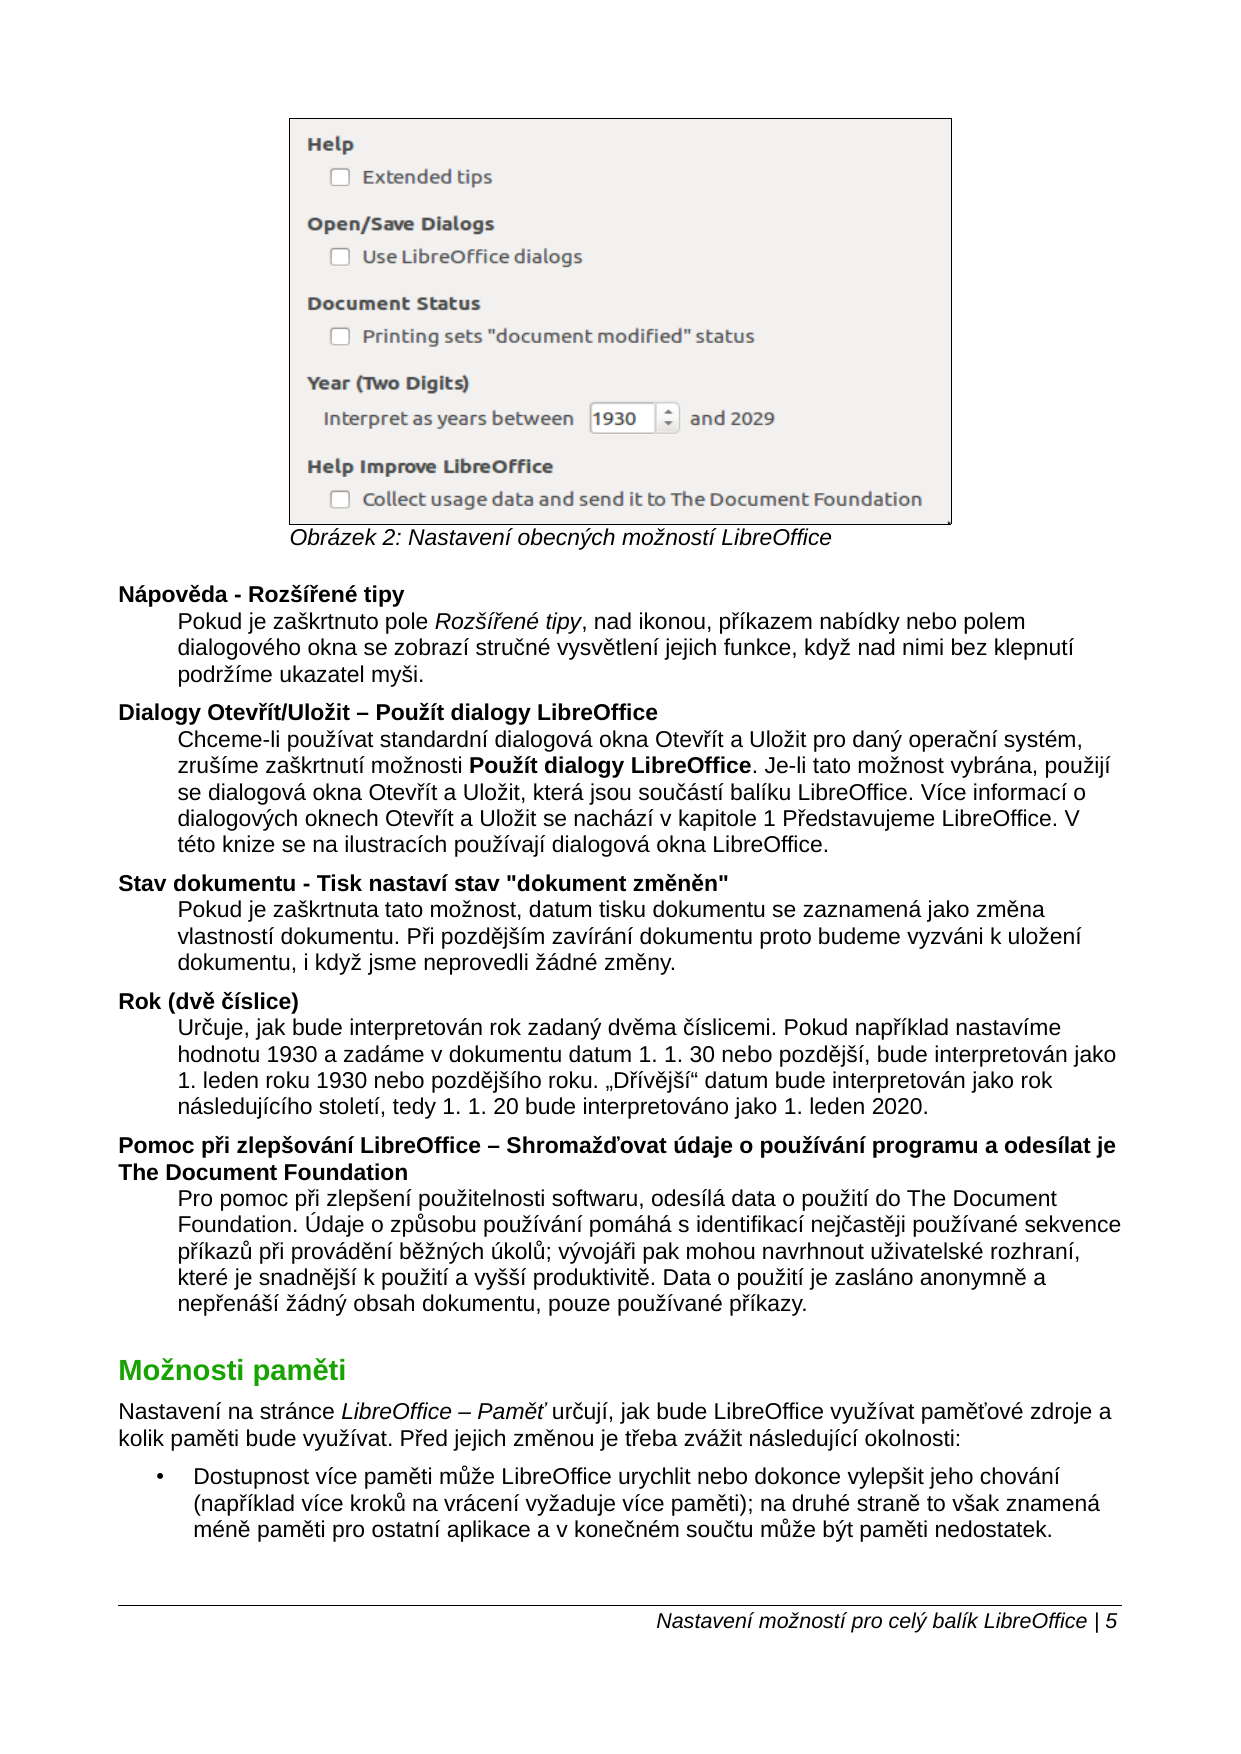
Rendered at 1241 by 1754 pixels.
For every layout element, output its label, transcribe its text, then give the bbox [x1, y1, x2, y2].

text Nastavení na stránce LibreOffice – Paměť určují, jak bude LibreOffice využívat paměťové zdroje a kolik paměti bude využívat. Před jejich změnou je třeba zvážit následující okolnosti: [118, 1398, 1122, 1451]
text Nápověda - Rozšířené tipy [118, 581, 1122, 608]
text Rok (dvě číslice) [118, 988, 1122, 1014]
text Obrázek 2 : Nastavení obecných možností LibreOffice [289, 525, 951, 551]
text Stav dokumentu - Tisk nastaví stav "dokument změněn" [118, 870, 1122, 896]
text Dialogy Otevřít/Uložit – Použít dialogy LibreOffice [118, 699, 1122, 726]
list Dostupnost více paměti může LibreOffice urychlit nebo dokonce vylepšit jeho chování (například více kroků na vrácení vyžaduje více paměti); na druhé straně to však znamená méně paměti pro ostatní aplikace a v konečném součtu může být paměti nedostatek. [156, 1463, 1122, 1542]
text Chceme-li používat standardní dialogová okna Otevřít a Uložit pro daný operační systém, zrušíme zaškrtnutí možnosti Použít dialogy LibreOffice. Je-li tato možnost vybrána, použijí se dialogová okna Otevřít a Uložit, která jsou součástí balíku LibreOffice. Více informací o dialogových oknech Otevřít a Uložit se nachází v kapitole 1 Představujeme LibreOffice. V této knize se na ilustracích používají dialogová okna LibreOffice. [177, 726, 1122, 857]
subtitle Možnosti paměti [118, 1353, 1122, 1386]
text Pro pomoc při zlepšení použitelnosti softwaru, odesílá data o použití do The Document Foundation. Údaje o způsobu používání pomáhá s identifikací nejčastěji používané sekvence příkazů při provádění běžných úkolů; vývojáři pak mohou navrhnout uživatelské rozhraní, které je snadnější k použití a vyšší produktivitě. Data o použití je zasláno anonymně a nepřenáší žádný obsah dokumentu, pouze používané příkazy. [177, 1185, 1122, 1317]
text Určuje, jak bude interpretován rok zadaný dvěma číslicemi. Pokud například nastavíme hodnotu 1930 a zadáme v dokumentu datum 1. 1. 30 nebo pozdější, bude interpretován jako 1. leden roku 1930 nebo pozdějšího roku. „Dřívější“ datum bude interpretován jako rok následujícího století, tedy 1. 1. 20 bude interpretováno jako 1. leden 2020. [177, 1014, 1122, 1120]
text Pokud je zaškrtnuta tato možnost, datum tisku dokumentu se zaznamená jako změna vlastností dokumentu. Při pozdějším zavírání dokumentu proto budeme vyzváni k uložení dokumentu, i když jsme neprovedli žádné změny. [177, 896, 1122, 975]
text Pomoc při zlepšování LibreOffice – Shromažďovat údaje o používání programu a odesílat je The Document Foundation [118, 1132, 1122, 1185]
picture [290, 119, 951, 524]
text Pokud je zaškrtnuto pole Rozšířené tipy, nad ikonou, příkazem nabídky nebo polem dialogového okna se zobrazí stručné vysvětlení jejich funkce, když nad nimi bez klepnutí podržíme ukazatel myši. [177, 608, 1122, 687]
